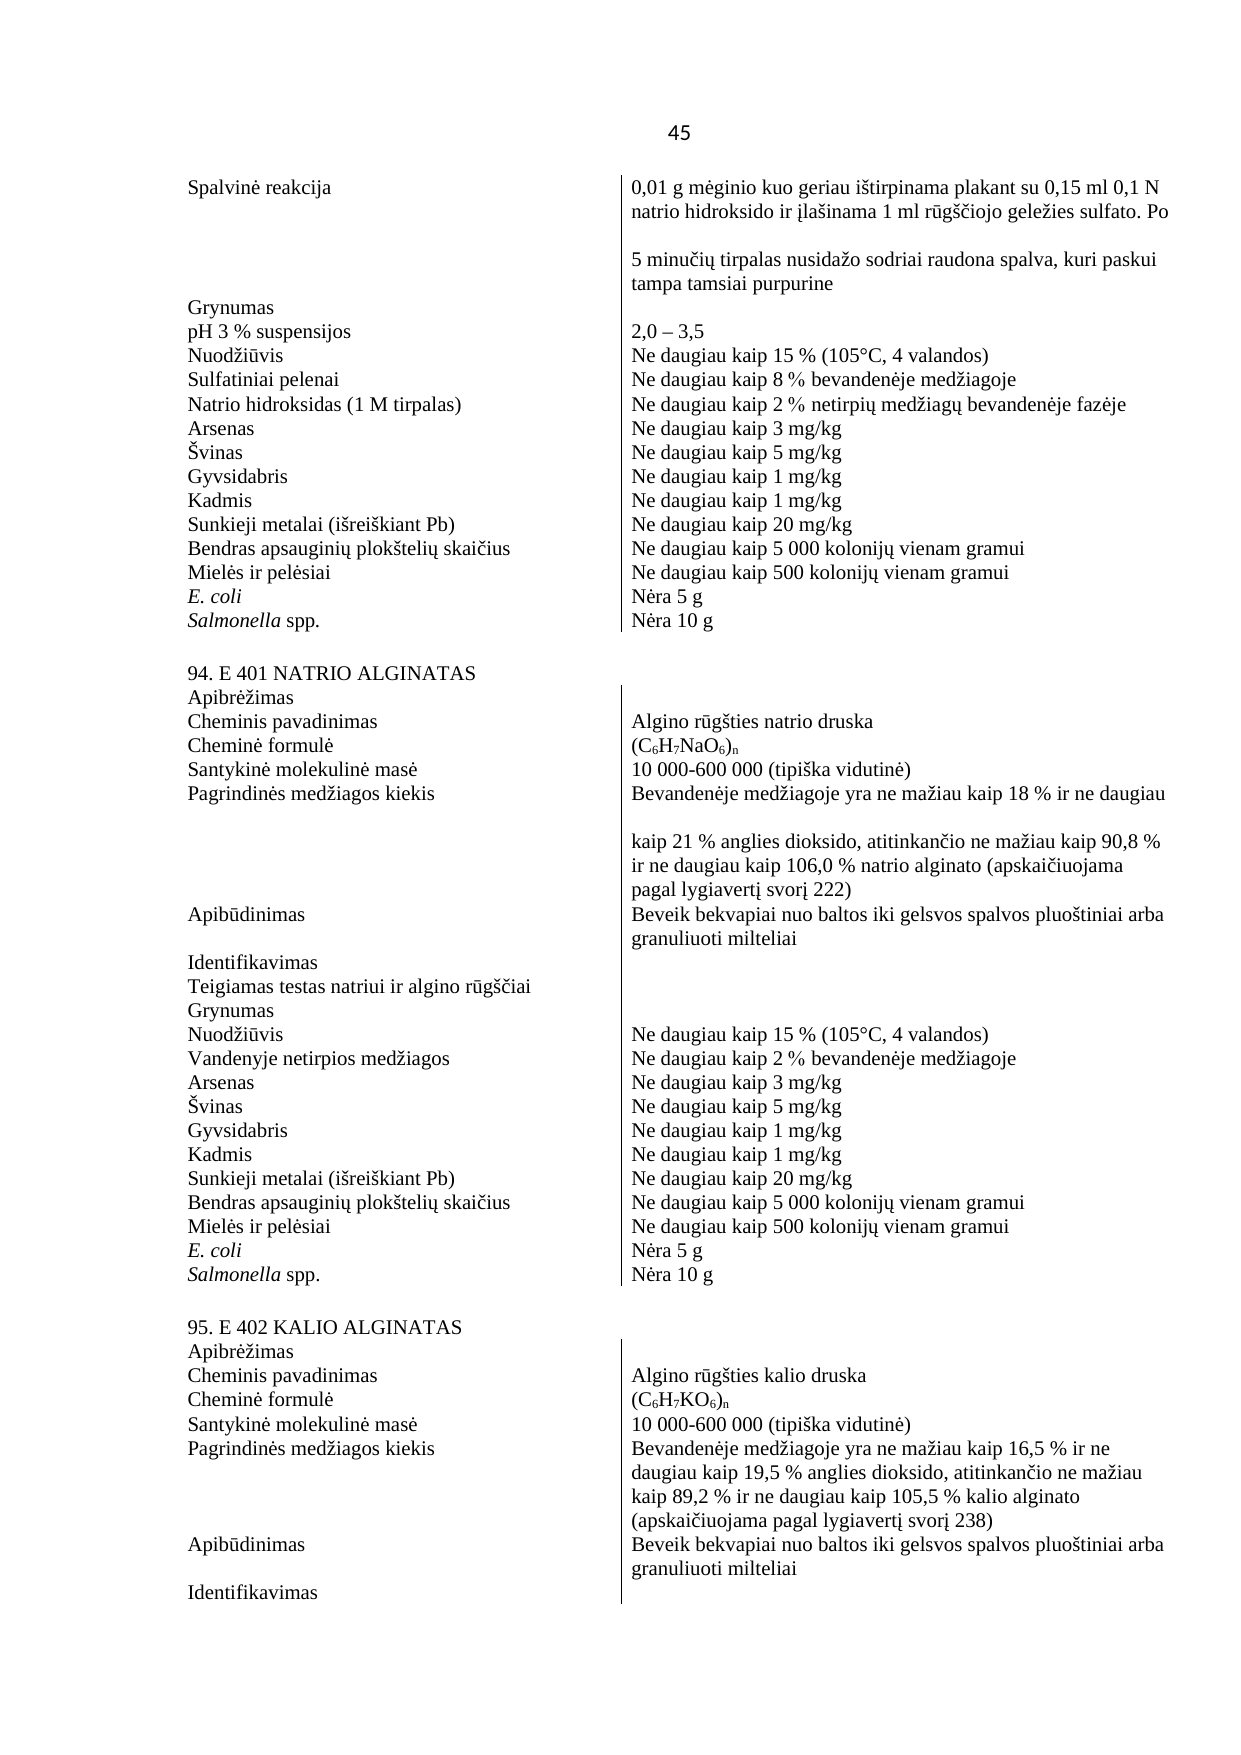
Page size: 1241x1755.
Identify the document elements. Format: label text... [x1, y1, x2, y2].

table_cell Bendras apsauginių plokštelių skaičius [177, 1190, 621, 1214]
table_cell Apibūdinimas [177, 901, 621, 949]
table_cell [622, 685, 1181, 709]
table_cell Bevandenėje medžiagoje yra ne mažiau kaip 16,5 % ir ne daugiau kaip 19,5 % anglies dioksido, atitinkančio ne mažiau kaip 89,2 % ir ne daugiau kaip 105,5 % kalio alginato (apskaičiuojama pagal lygiavertį svorį 238) [622, 1436, 1181, 1532]
table_cell Ne daugiau kaip 5 000 kolonijų vienam gramui [622, 536, 1181, 560]
table_cell Ne daugiau kaip 3 mg/kg [622, 416, 1181, 439]
table_cell Ne daugiau kaip 5 000 kolonijų vienam gramui [622, 1190, 1181, 1214]
table_cell [622, 998, 1181, 1022]
table_header 94. E 401 NATRIO ALGINATAS [177, 661, 1181, 685]
table_cell Algino rūgšties natrio druska [622, 709, 1181, 733]
table_cell E. coli [177, 1238, 621, 1262]
table_cell (C6H7NaO6)n [622, 733, 1181, 757]
table_cell Sunkieji metalai (išreiškiant Pb) [177, 512, 621, 536]
table_cell Ne daugiau kaip 5 mg/kg [622, 1094, 1181, 1118]
table_cell [622, 1339, 1181, 1363]
table_cell Nėra 10 g [622, 1263, 1181, 1286]
table_cell Ne daugiau kaip 3 mg/kg [622, 1070, 1181, 1094]
table_cell Beveik bekvapiai nuo baltos iki gelsvos spalvos pluoštiniai arba granuliuoti milteliai [622, 901, 1181, 949]
table_cell Cheminė formulė [177, 733, 621, 757]
table_cell Santykinė molekulinė masė [177, 757, 621, 781]
table_cell Nėra 5 g [622, 584, 1181, 608]
table_cell Nėra 5 g [622, 1238, 1181, 1262]
table_cell Algino rūgšties kalio druska [622, 1363, 1181, 1387]
table_cell Ne daugiau kaip 15 % (105°C, 4 valandos) [622, 343, 1181, 367]
table_cell Arsenas [177, 1070, 621, 1094]
table_cell Ne daugiau kaip 2  bevandenėje medžiagoje [622, 1046, 1181, 1070]
table_cell Ne daugiau kaip 20 mg/kg [622, 512, 1181, 536]
table_cell Mielės ir pelėsiai [177, 1214, 621, 1238]
table_cell Beveik bekvapiai nuo baltos iki gelsvos spalvos pluoštiniai arba granuliuoti milteliai [622, 1532, 1181, 1580]
table_cell pH 3 % suspensijos [177, 319, 621, 343]
table_cell [622, 950, 1181, 974]
table_cell Grynumas [177, 295, 621, 319]
table_header 95. E 402 KALIO ALGINATAS [177, 1315, 1181, 1339]
table_cell Salmonella spp. [177, 608, 621, 632]
table_cell 10 000-600 000 (tipiška vidutinė) [622, 757, 1181, 781]
table_cell E. coli [177, 584, 621, 608]
table_cell Mielės ir pelėsiai [177, 560, 621, 584]
table_cell 0,01 g mėginio kuo geriau ištirpinama plakant su 0,15 ml 0,1 N natrio hidroksido ir įlašinama 1 ml rūgščiojo geležies sulfato. Po 5 minučių tirpalas nusidažo sodriai raudona spalva, kuri paskui tampa tamsiai purpurine [622, 175, 1181, 295]
table_cell Sunkieji metalai (išreiškiant Pb) [177, 1166, 621, 1190]
table_cell Nuodžiūvis [177, 1022, 621, 1046]
table_cell Cheminis pavadinimas [177, 1363, 621, 1387]
table_cell Švinas [177, 1094, 621, 1118]
table_cell [622, 295, 1181, 319]
table_cell Gyvsidabris [177, 1118, 621, 1142]
table_cell Ne daugiau kaip 15 % (105°C, 4 valandos) [622, 1022, 1181, 1046]
table_cell [622, 1580, 1181, 1604]
table_cell Kadmis [177, 488, 621, 512]
table_cell Spalvinė reakcija [177, 175, 621, 295]
table_cell Teigiamas testas natriui ir algino rūgščiai [177, 974, 621, 998]
table_cell Švinas [177, 440, 621, 464]
table_cell Ne daugiau kaip 8  bevandenėje medžiagoje [622, 368, 1181, 391]
table_cell Apibūdinimas [177, 1532, 621, 1580]
table_cell Pagrindinės medžiagos kiekis [177, 1436, 621, 1532]
table_cell Kadmis [177, 1142, 621, 1166]
table_cell Nuodžiūvis [177, 343, 621, 367]
table_cell Natrio hidroksidas (1 M tirpalas) [177, 391, 621, 416]
table_cell Pagrindinės medžiagos kiekis [177, 781, 621, 901]
table_cell Arsenas [177, 416, 621, 439]
table_cell Bendras apsauginių plokštelių skaičius [177, 536, 621, 560]
table_cell Ne daugiau kaip 500 kolonijų vienam gramui [622, 560, 1181, 584]
table_cell Apibrėžimas [177, 1339, 621, 1363]
table_cell Grynumas [177, 998, 621, 1022]
table_cell Apibrėžimas [177, 685, 621, 709]
table_cell Ne daugiau kaip 20 mg/kg [622, 1166, 1181, 1190]
table_cell Cheminė formulė [177, 1388, 621, 1411]
table_cell Ne daugiau kaip 1 mg/kg [622, 464, 1181, 488]
table_cell Ne daugiau kaip 5 mg/kg [622, 440, 1181, 464]
table_cell Ne daugiau kaip 2  netirpių medžiagų bevandenėje fazėje [622, 391, 1181, 416]
table_cell Vandenyje netirpios medžiagos [177, 1046, 621, 1070]
table_cell Nėra 10 g [622, 608, 1181, 632]
table_cell Sulfatiniai pelenai [177, 368, 621, 391]
table_cell Santykinė molekulinė masė [177, 1411, 621, 1436]
table_cell Ne daugiau kaip 1 mg/kg [622, 1118, 1181, 1142]
table_cell Identifikavimas [177, 1580, 621, 1604]
table_cell Gyvsidabris [177, 464, 621, 488]
table_cell Salmonella spp. [177, 1263, 621, 1286]
table_cell [622, 974, 1181, 998]
table_cell (C6H7KO6)n [622, 1388, 1181, 1411]
table_cell Cheminis pavadinimas [177, 709, 621, 733]
table_cell Identifikavimas [177, 950, 621, 974]
table_cell Bevandenėje medžiagoje yra ne mažiau kaip 18 % ir ne daugiau kaip 21 % anglies dioksido, atitinkančio ne mažiau kaip 90,8 % ir ne daugiau kaip 106,0 % natrio alginato (apskaičiuojama pagal lygiavertį svorį 222) [622, 781, 1181, 901]
table_cell Ne daugiau kaip 1 mg/kg [622, 1142, 1181, 1166]
table_cell 10 000-600 000 (tipiška vidutinė) [622, 1411, 1181, 1436]
table_cell 2,0 – 3,5 [622, 319, 1181, 343]
table_cell Ne daugiau kaip 500 kolonijų vienam gramui [622, 1214, 1181, 1238]
table_cell Ne daugiau kaip 1 mg/kg [622, 488, 1181, 512]
